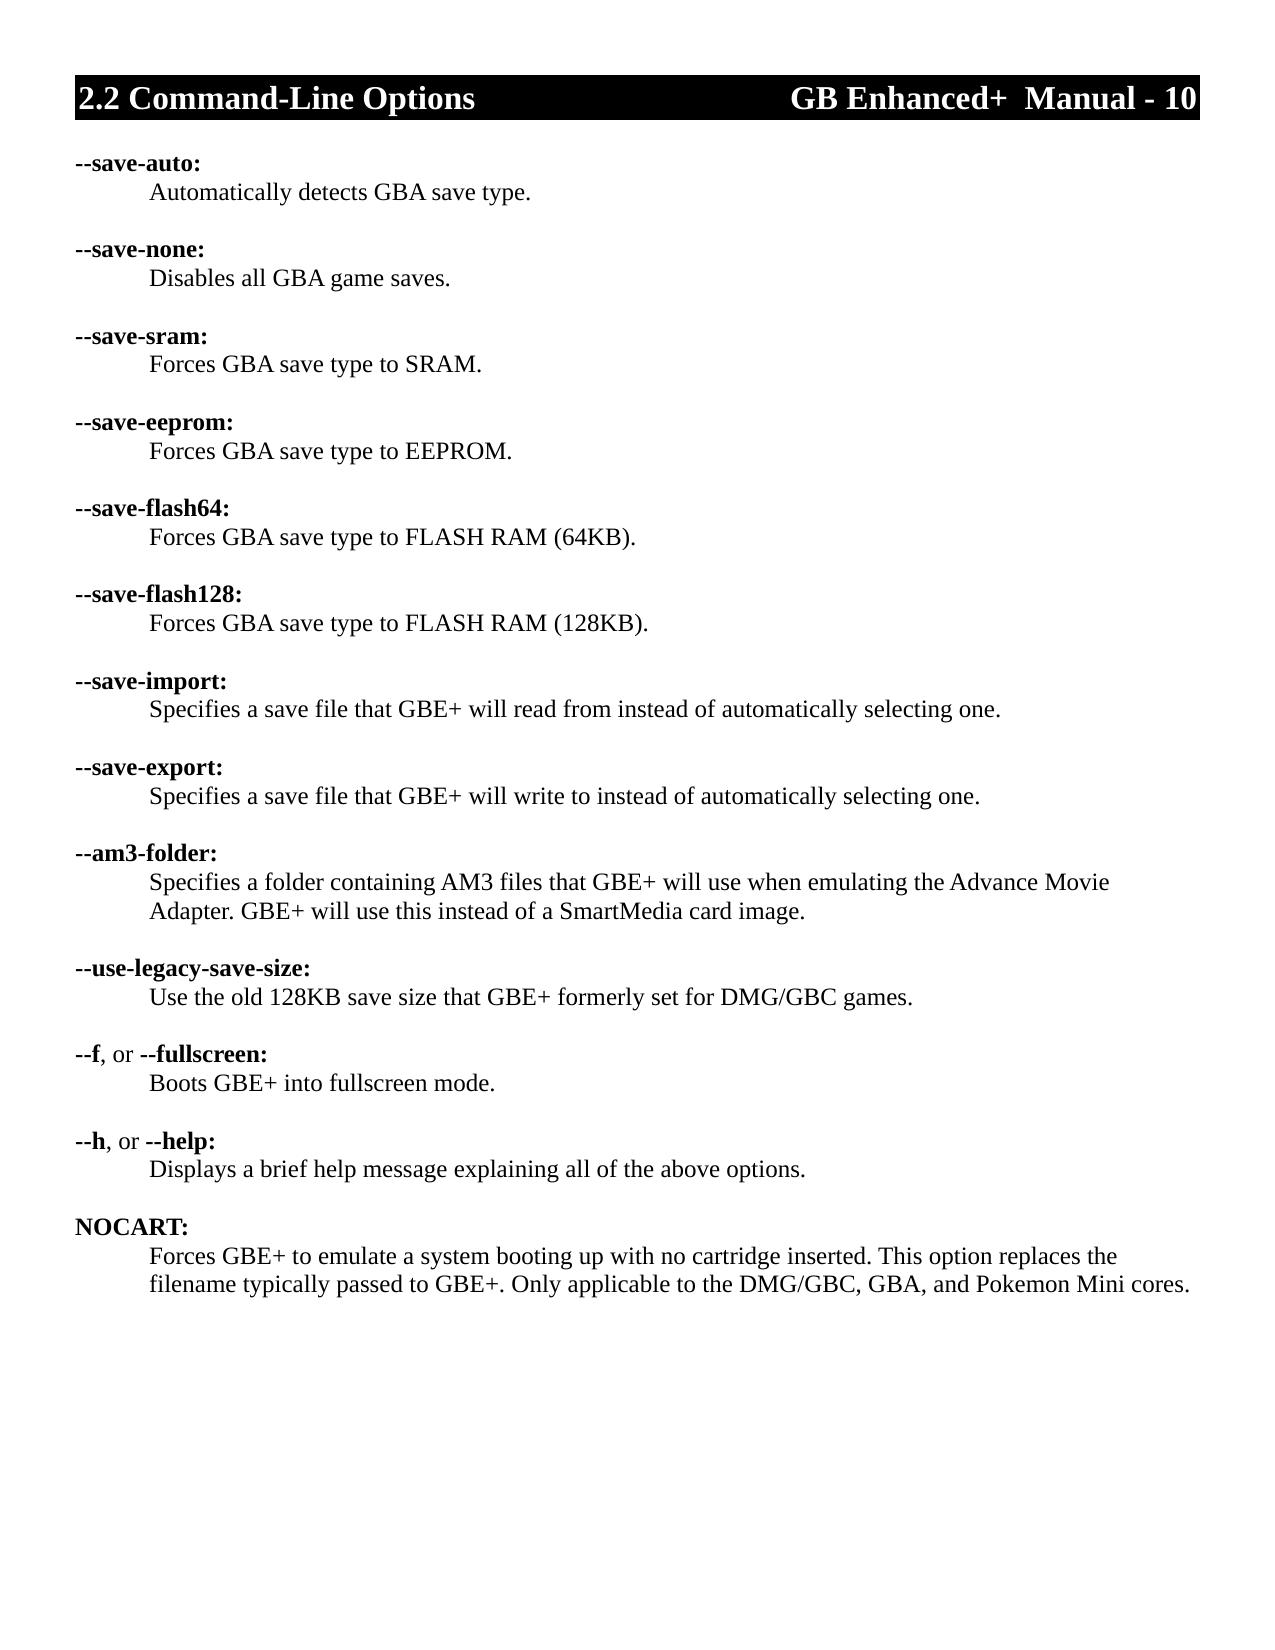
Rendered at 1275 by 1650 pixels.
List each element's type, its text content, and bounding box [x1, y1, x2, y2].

text Forces GBA save type to FLASH RAM (64KB). [75, 522, 1200, 551]
text --save-none: [75, 234, 1200, 263]
text Disables all GBA game saves. [75, 263, 1200, 292]
text 2.2 Command-Line Options GB Enhanced+ Manual - 10 [75, 75, 1200, 119]
text --am3-folder: [75, 838, 1200, 867]
text Forces GBA save type to FLASH RAM (128KB). [75, 608, 1200, 637]
text --use-legacy-save-size: [75, 953, 1200, 982]
text Specifies a save file that GBE+ will read from instead of automatically selecting one. [75, 694, 1200, 723]
text NOCART: [75, 1212, 1200, 1241]
text --save-export: [75, 752, 1200, 781]
text --save-sram: [75, 321, 1200, 349]
text Automatically detects GBA save type. [75, 177, 1200, 206]
text --save-flash128: [75, 579, 1200, 608]
text Use the old 128KB save size that GBE+ formerly set for DMG/GBC games. [75, 982, 1200, 1011]
text --save-import: [75, 666, 1200, 694]
text Forces GBA save type to EEPROM. [75, 436, 1200, 464]
text Forces GBA save type to SRAM. [75, 349, 1200, 378]
text --f, or --fullscreen: [75, 1039, 1200, 1068]
text Boots GBE+ into fullscreen mode. [75, 1068, 1200, 1097]
text Specifies a folder containing AM3 files that GBE+ will use when emulating the Advance Movie Adapter. GBE+ will use this instead of a SmartMedia card image. [75, 867, 1200, 924]
text --save-auto: [75, 148, 1200, 177]
text Displays a brief help message explaining all of the above options. [75, 1154, 1200, 1183]
text Specifies a save file that GBE+ will write to instead of automatically selecting one. [75, 781, 1200, 809]
text --save-flash64: [75, 493, 1200, 522]
text Forces GBE+ to emulate a system booting up with no cartridge inserted. This option replaces the filename typically passed to GBE+. Only applicable to the DMG/GBC, GBA, and Pokemon Mini cores. [75, 1241, 1200, 1298]
text --h, or --help: [75, 1126, 1200, 1154]
text --save-eeprom: [75, 407, 1200, 436]
